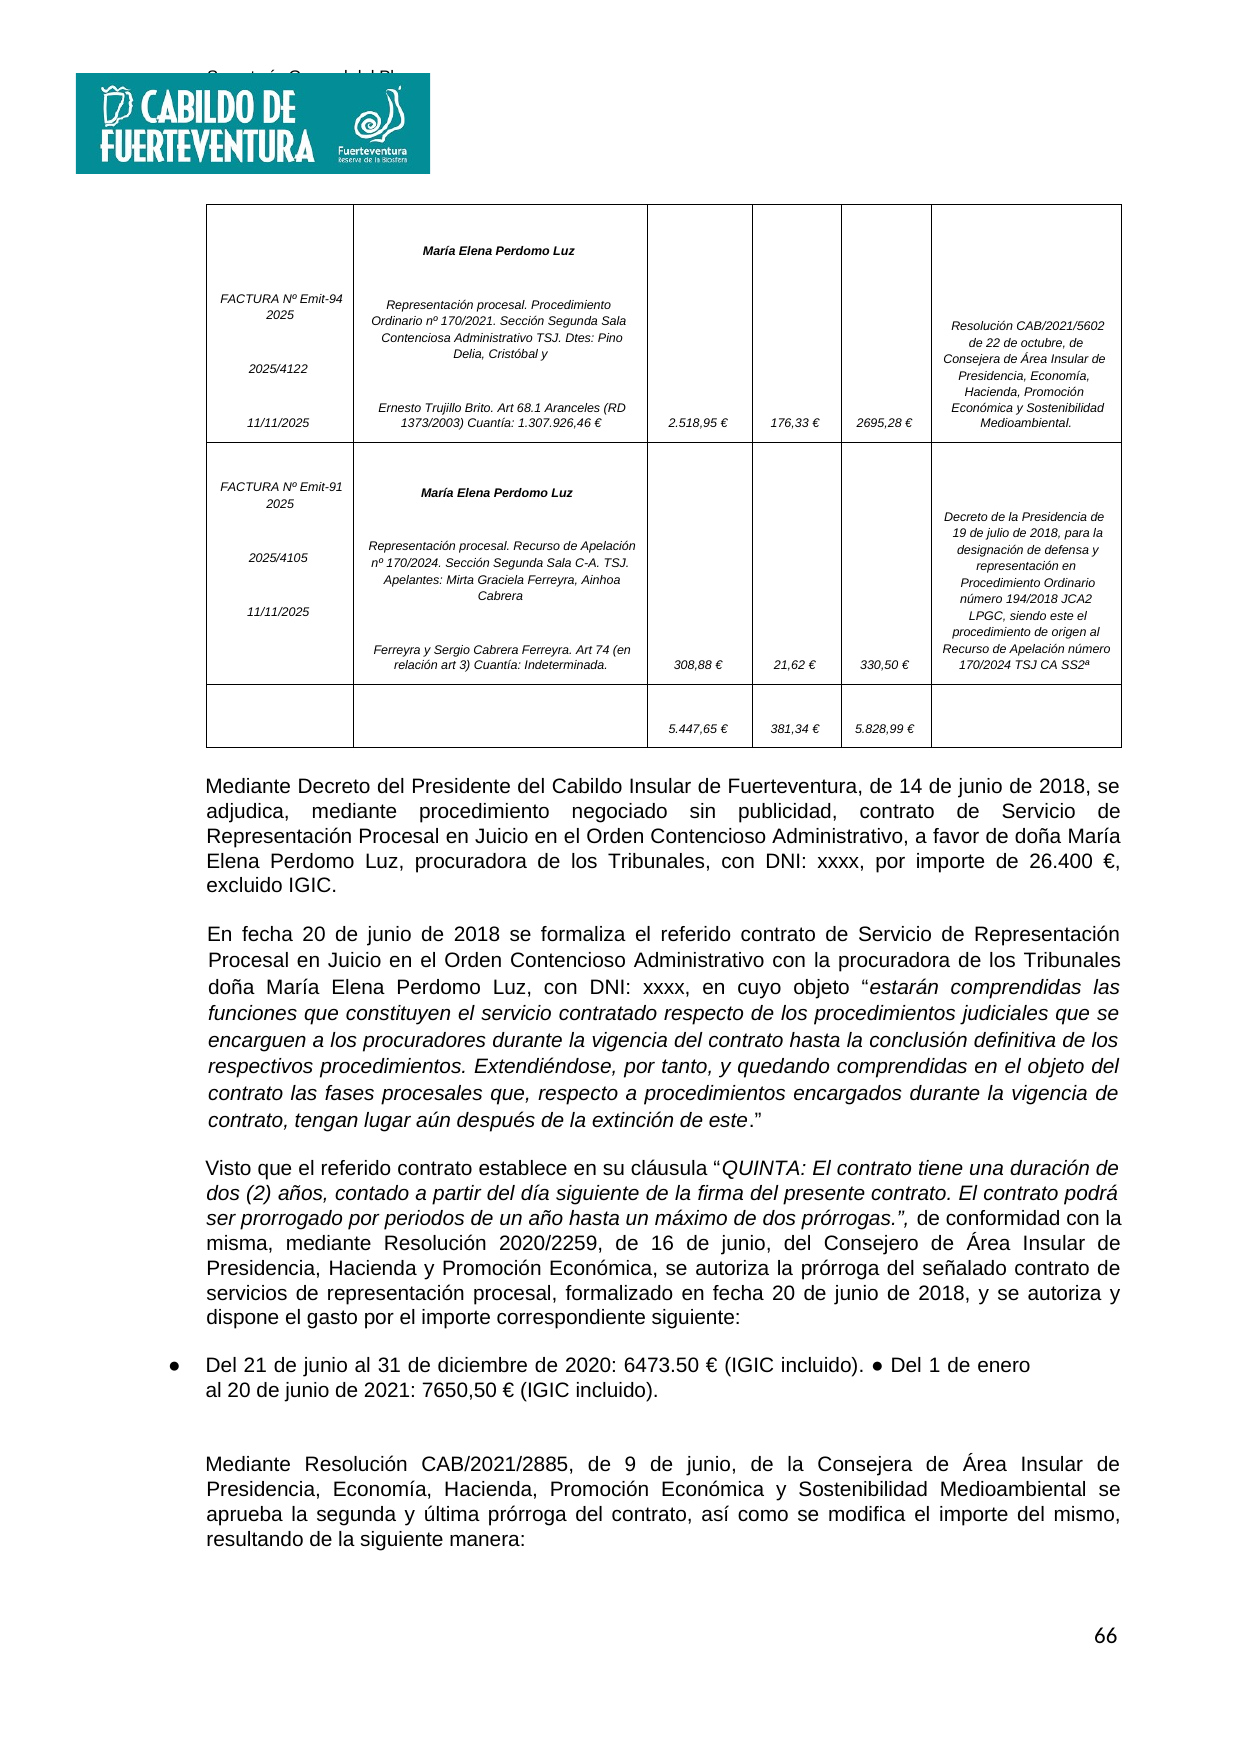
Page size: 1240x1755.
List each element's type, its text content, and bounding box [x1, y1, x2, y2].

table_cell 5.447,65 € [648, 685, 752, 747]
text Mediante Resolución CAB/2021/2885, de 9 de junio, de la Consejera de Área Insular de Presidencia, Economía, Hacienda, Promoción Económica y Sostenibilidad Medioambiental se aprueba la segunda y última prórroga del contrato, así como se modifica el importe del mismo, resultando de la siguiente manera: [205, 1452, 1122, 1550]
table_cell [207, 685, 353, 747]
table_cell 2.518,95 € [648, 205, 752, 442]
picture [75, 73, 431, 174]
table_cell 21,62 € [753, 443, 841, 683]
table_cell 2695,28 € [842, 205, 931, 442]
text Mediante Decreto del Presidente del Cabildo Insular de Fuerteventura, de 14 de junio de 2018, se adjudica, mediante procedimiento negociado sin publicidad, contrato de Servicio de Representación Procesal en Juicio en el Orden Contencioso Administrativo, a favor de doña María Elena Perdomo Luz, procuradora de los Tribunales, con DNI: xxxx, por importe de 26.400 €, excluido IGIC. [205, 774, 1122, 897]
table_cell 308,88 € [648, 443, 752, 683]
table_cell Decreto de la Presidencia de 19 de julio de 2018, para la designación de defensa y representación en Procedimiento Ordinario número 194/2018 JCA2 LPGC, siendo este el procedimiento de origen al Recurso de Apelación número 170/2024 TSJ CA SS2ª [932, 443, 1121, 683]
table_cell 5.828,99 € [842, 685, 931, 747]
table_cell FACTURA Nº Emit-91 2025 2025/4105 11/11/2025 [207, 443, 353, 683]
text Visto que el referido contrato establece en su cláusula “QUINTA: El contrato tiene una duración de dos (2) años, contado a partir del día siguiente de la firma del presente contrato. El contrato podrá ser prorrogado por periodos de un año hasta un máximo de dos prórrogas.”, de conformidad con la misma, mediante Resolución 2020/2259, de 16 de junio, del Consejero de Área Insular de Presidencia, Hacienda y Promoción Económica, se autoriza la prórroga del señalado contrato de servicios de representación procesal, formalizado en fecha 20 de junio de 2018, y se autoriza y dispone el gasto por el importe correspondiente siguiente: [205, 1156, 1122, 1329]
table_cell [932, 685, 1121, 747]
table_cell 176,33 € [753, 205, 841, 442]
table_cell María Elena Perdomo Luz Representación procesal. Recurso de Apelación nº 170/2024. Sección Segunda Sala C-A. TSJ. Apelantes: Mirta Graciela Ferreyra, Ainhoa Cabrera Ferreyra y Sergio Cabrera Ferreyra. Art 74 (en relación art 3) Cuantía: Indeterminada. [354, 443, 647, 683]
table_cell 381,34 € [753, 685, 841, 747]
table_cell Resolución CAB/2021/5602 de 22 de octubre, de Consejera de Área Insular de Presidencia, Economía, Hacienda, Promoción Económica y Sostenibilidad Medioambiental. [932, 205, 1121, 442]
text En fecha 20 de junio de 2018 se formaliza el referido contrato de Servicio de Representación Procesal en Juicio en el Orden Contencioso Administrativo con la procuradora de los Tribunales doña María Elena Perdomo Luz, con DNI: xxxx, en cuyo objeto “estarán comprendidas las funciones que constituyen el servicio contratado respecto de los procedimientos judiciales que se encarguen a los procuradores durante la vigencia del contrato hasta la conclusión definitiva de los respectivos procedimientos. Extendiéndose, por tanto, y quedando comprendidas en el objeto del contrato las fases procesales que, respecto a procedimientos encargados durante la vigencia de contrato, tengan lugar aún después de la extinción de este.” [207, 922, 1122, 1131]
table_cell 330,50 € [842, 443, 931, 683]
table_cell [354, 685, 647, 747]
table_cell FACTURA Nº Emit-94 2025 2025/4122 11/11/2025 [207, 205, 353, 442]
list Del 21 de junio al 31 de diciembre de 2020: 6473.50 € (IGIC incluido). ● Del 1 de enero al 20 de junio de 2021: 7650,50 € (IGIC incluido). [168, 1353, 1033, 1402]
table_cell María Elena Perdomo Luz Representación procesal. Procedimiento Ordinario nº 170/2021. Sección Segunda Sala Contenciosa Administrativo TSJ. Dtes: Pino Delia, Cristóbal y Ernesto Trujillo Brito. Art 68.1 Aranceles (RD 1373/2003) Cuantía: 1.307.926,46 € [354, 205, 647, 442]
